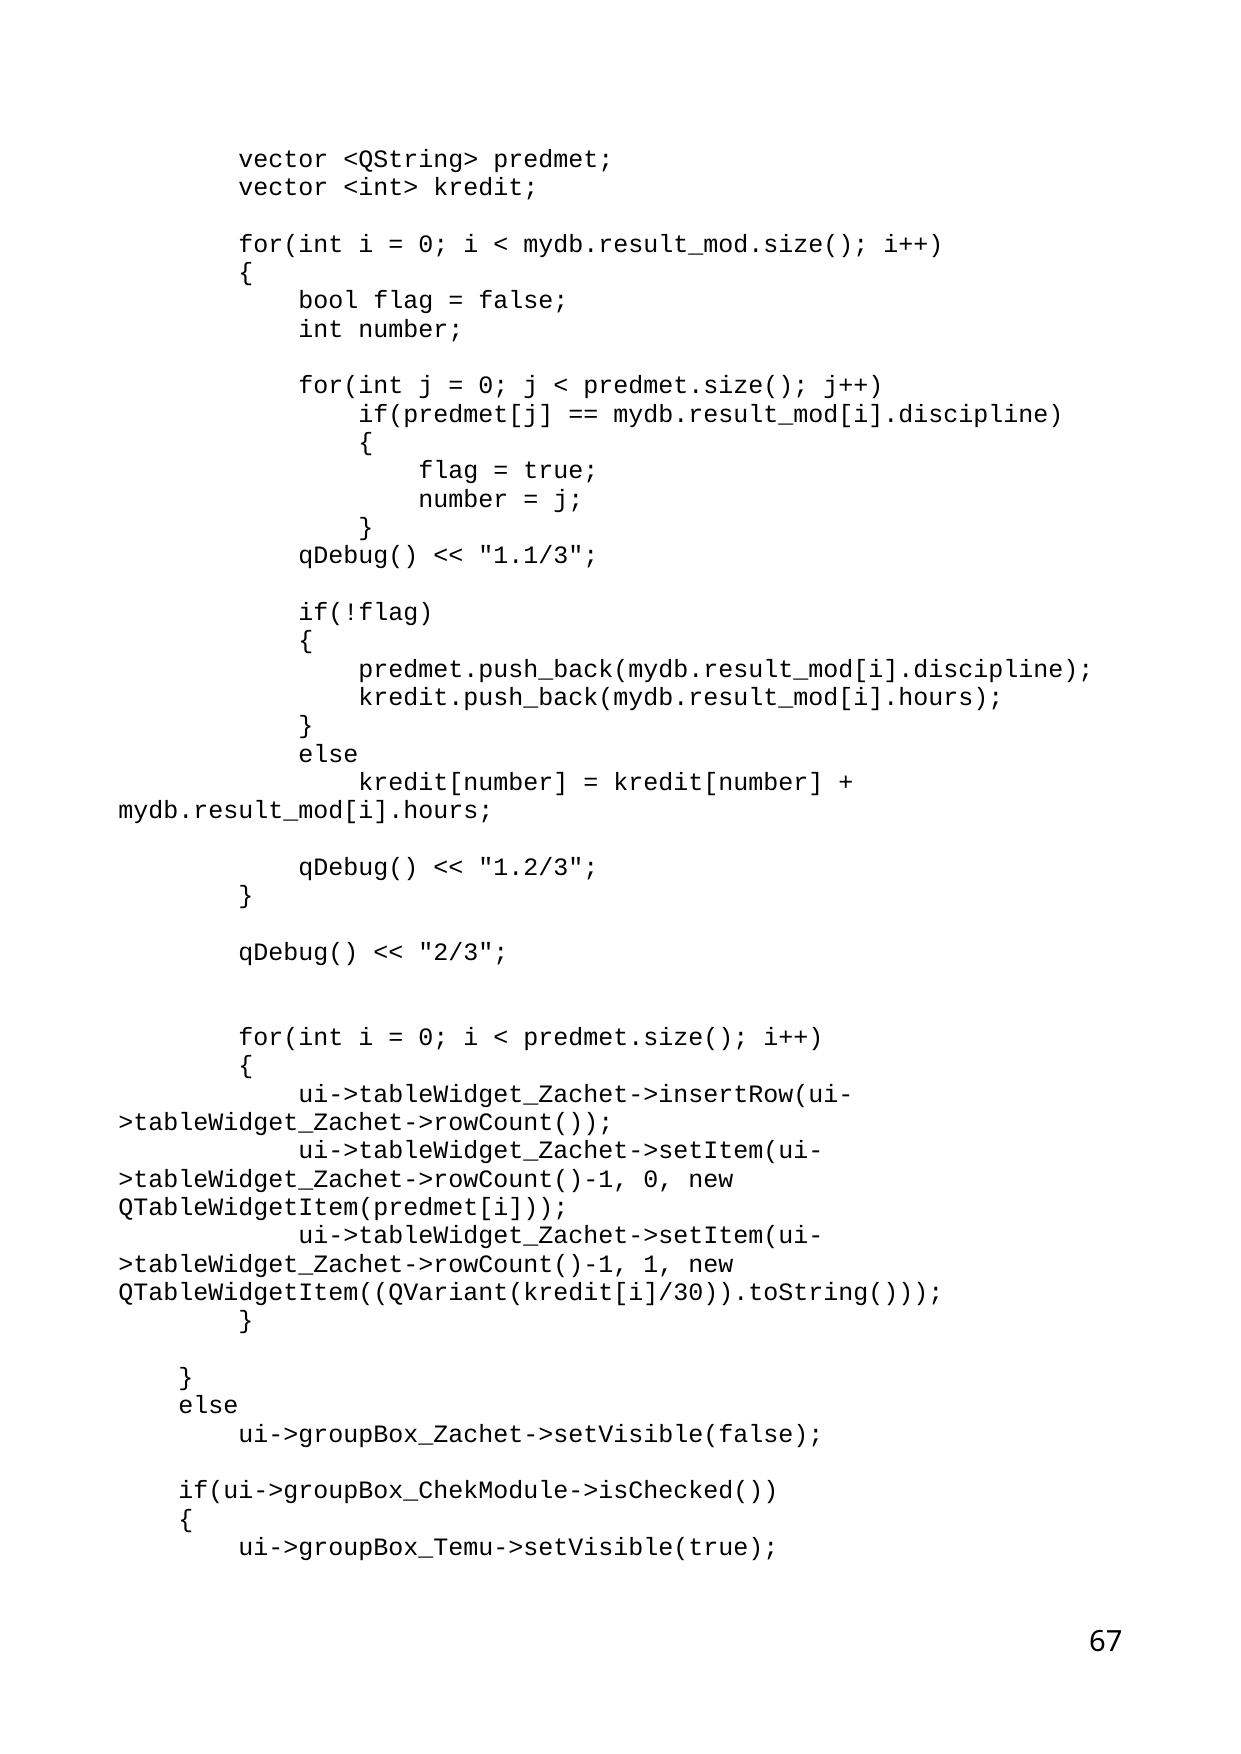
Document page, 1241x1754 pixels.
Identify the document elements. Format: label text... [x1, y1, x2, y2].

text ui->tableWidget_Zachet->setItem(ui->tableWidget_Zachet->rowCount()-1, 0, new QTableWidgetItem(predmet[i])); [118, 1138, 1122, 1223]
text { [118, 1053, 1122, 1081]
text if(!flag) [118, 600, 1122, 628]
text ui->tableWidget_Zachet->setItem(ui->tableWidget_Zachet->rowCount()-1, 1, new QTableWidgetItem((QVariant(kredit[i]/30)).toString())); [118, 1223, 1122, 1308]
text } [118, 1365, 1122, 1393]
text } [118, 515, 1122, 543]
text } [118, 883, 1122, 911]
text kredit[number] = kredit[number] + mydb.result_mod[i].hours; [118, 770, 1122, 826]
text else [118, 1393, 1122, 1421]
text for(int i = 0; i < predmet.size(); i++) [118, 1025, 1122, 1053]
text qDebug() << "1.2/3"; [118, 855, 1122, 883]
text qDebug() << "2/3"; [118, 940, 1122, 968]
text ui->groupBox_Zachet->setVisible(false); [118, 1421, 1122, 1450]
text ui->tableWidget_Zachet->insertRow(ui->tableWidget_Zachet->rowCount()); [118, 1081, 1122, 1138]
text kredit.push_back(mydb.result_mod[i].hours); [118, 685, 1122, 713]
text vector <QString> predmet; [118, 146, 1122, 175]
text { [118, 260, 1122, 288]
text { [118, 1506, 1122, 1535]
text bool flag = false; [118, 288, 1122, 316]
text flag = true; [118, 458, 1122, 486]
text } [118, 1308, 1122, 1336]
text int number; [118, 316, 1122, 345]
text } [118, 713, 1122, 741]
text number = j; [118, 486, 1122, 515]
text { [118, 628, 1122, 656]
text if(ui->groupBox_ChekModule->isChecked()) [118, 1478, 1122, 1506]
text else [118, 741, 1122, 770]
text for(int i = 0; i < mydb.result_mod.size(); i++) [118, 231, 1122, 260]
text predmet.push_back(mydb.result_mod[i].discipline); [118, 656, 1122, 685]
text qDebug() << "1.1/3"; [118, 543, 1122, 571]
text if(predmet[j] == mydb.result_mod[i].discipline) [118, 401, 1122, 430]
text ui->groupBox_Temu->setVisible(true); [118, 1535, 1122, 1563]
text { [118, 430, 1122, 458]
text for(int j = 0; j < predmet.size(); j++) [118, 373, 1122, 401]
text vector <int> kredit; [118, 175, 1122, 203]
